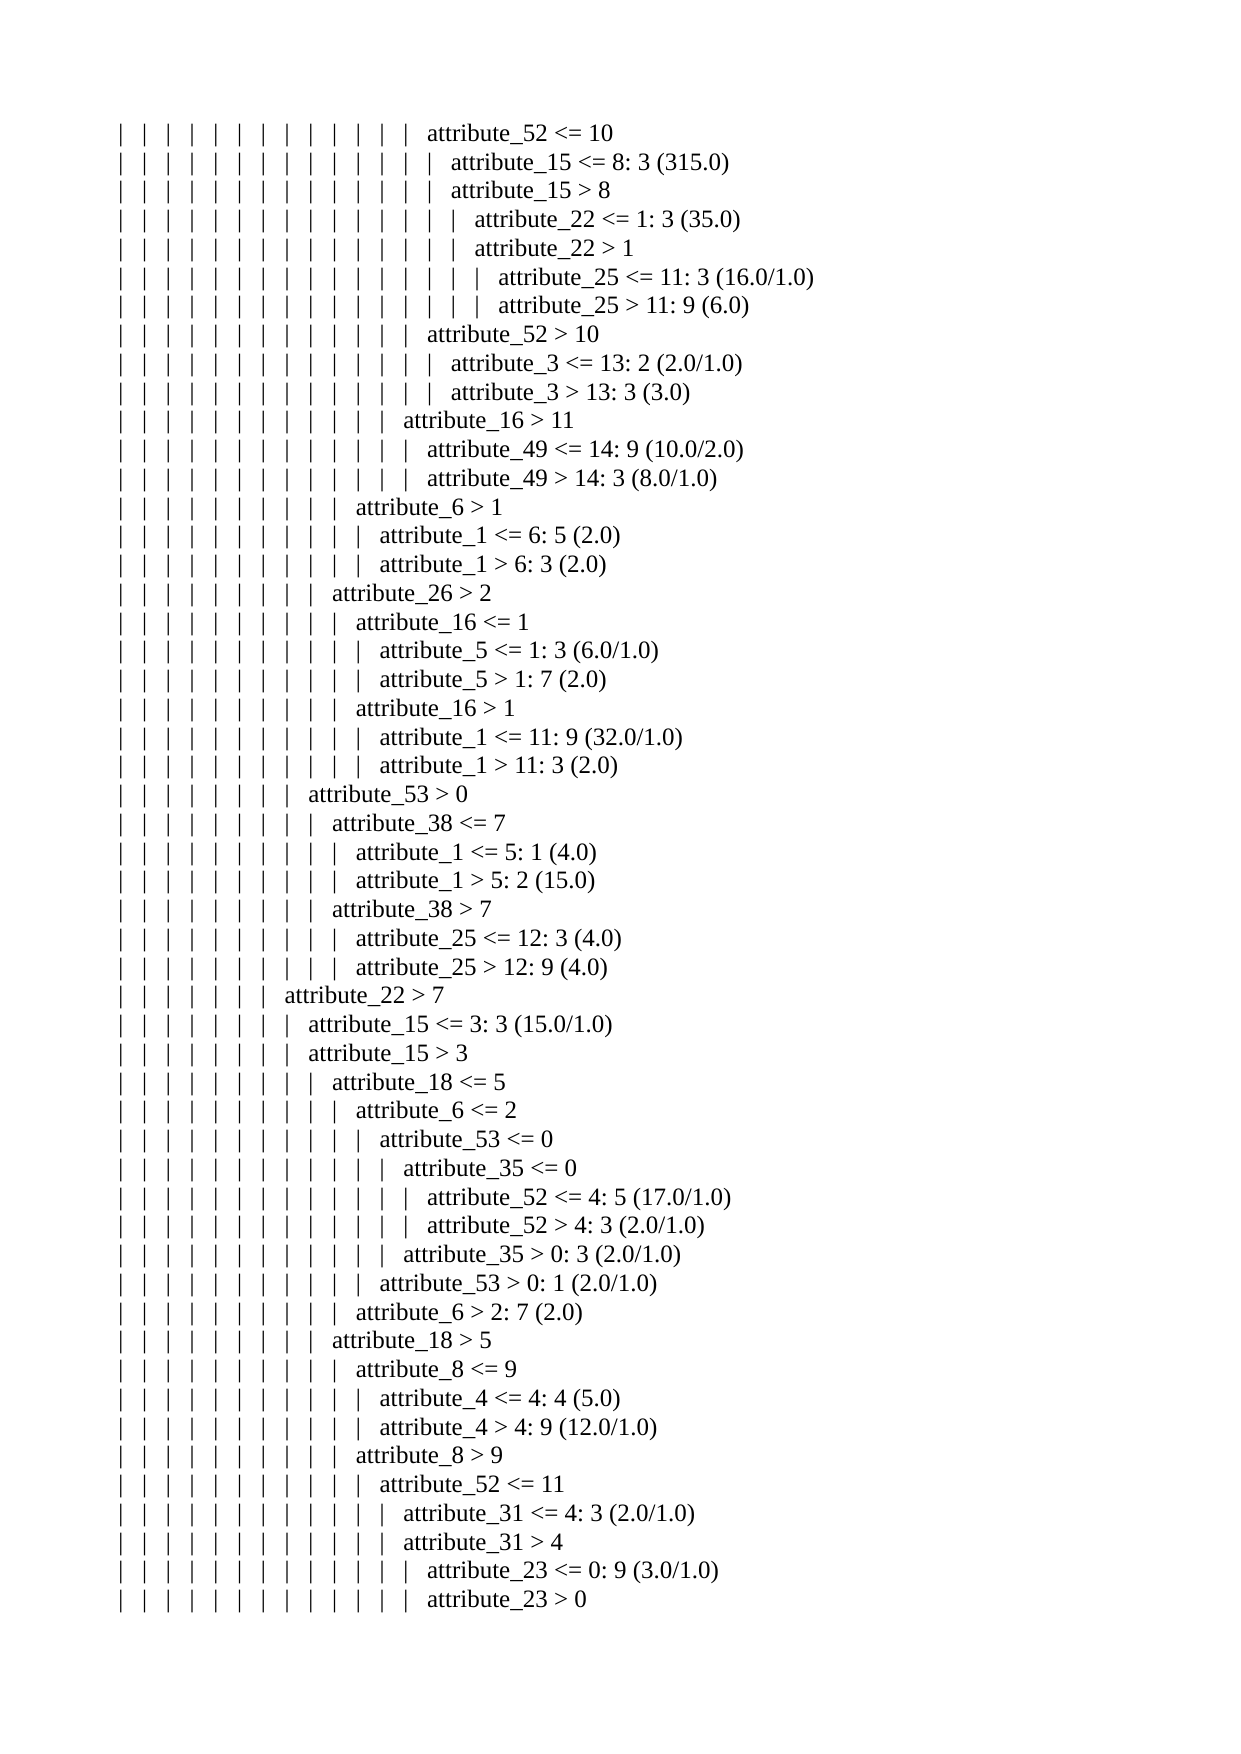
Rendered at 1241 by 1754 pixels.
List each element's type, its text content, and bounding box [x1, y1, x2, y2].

text | | | | | | | | | | | | | | attribute_3 > 13: 3 (3.0) [118, 377, 1122, 406]
text | | | | | | | | | | | | | | attribute_15 <= 8: 3 (315.0) [118, 147, 1122, 176]
text | | | | | | | | | | attribute_8 <= 9 [118, 1354, 1122, 1383]
text | | | | | | | | | | attribute_1 <= 5: 1 (4.0) [118, 837, 1122, 866]
text | | | | | | | | | | attribute_6 > 1 [118, 492, 1122, 521]
text | | | | | | | | | | attribute_6 > 2: 7 (2.0) [118, 1297, 1122, 1326]
text | | | | | | | | | | attribute_16 > 1 [118, 693, 1122, 722]
text | | | | | | | | | | | | | attribute_52 <= 4: 5 (17.0/1.0) [118, 1182, 1122, 1211]
text | | | | | | | | | | | | attribute_31 > 4 [118, 1527, 1122, 1556]
text | | | | | | | | | | | attribute_53 > 0: 1 (2.0/1.0) [118, 1268, 1122, 1297]
text | | | | | | | | | | | | attribute_35 > 0: 3 (2.0/1.0) [118, 1239, 1122, 1268]
text | | | | | | | | | | | attribute_1 <= 6: 5 (2.0) [118, 521, 1122, 549]
text | | | | | | | | | | | | attribute_16 > 11 [118, 406, 1122, 434]
text | | | | | | | | | | | | attribute_31 <= 4: 3 (2.0/1.0) [118, 1498, 1122, 1527]
text | | | | | | | | | | | | | | | | attribute_25 > 11: 9 (6.0) [118, 291, 1122, 319]
text | | | | | | | | | | | | | attribute_23 > 0 [118, 1584, 1122, 1613]
text | | | | | | | | | | attribute_8 > 9 [118, 1441, 1122, 1469]
text | | | | | | | | | | | attribute_1 > 11: 3 (2.0) [118, 751, 1122, 779]
text | | | | | | | | | | | | | | | attribute_22 <= 1: 3 (35.0) [118, 204, 1122, 233]
text | | | | | | | | | attribute_18 > 5 [118, 1326, 1122, 1354]
text | | | | | | | attribute_22 > 7 [118, 981, 1122, 1009]
text | | | | | | | | | | attribute_16 <= 1 [118, 607, 1122, 636]
text | | | | | | | | | attribute_18 <= 5 [118, 1067, 1122, 1096]
text | | | | | | | | | | | | | attribute_23 <= 0: 9 (3.0/1.0) [118, 1556, 1122, 1584]
text | | | | | | | | | | | attribute_4 <= 4: 4 (5.0) [118, 1383, 1122, 1412]
text | | | | | | | | | | | | | attribute_49 <= 14: 9 (10.0/2.0) [118, 434, 1122, 463]
text | | | | | | | | | | attribute_25 <= 12: 3 (4.0) [118, 923, 1122, 952]
text | | | | | | | | | | | attribute_4 > 4: 9 (12.0/1.0) [118, 1412, 1122, 1441]
text | | | | | | | | | | | attribute_5 > 1: 7 (2.0) [118, 664, 1122, 693]
text | | | | | | | | | | | | | | attribute_3 <= 13: 2 (2.0/1.0) [118, 348, 1122, 377]
text | | | | | | | | | | | attribute_53 <= 0 [118, 1124, 1122, 1153]
text | | | | | | | | | | | | | attribute_52 <= 10 [118, 118, 1122, 147]
text | | | | | | | | | | | | | attribute_52 > 10 [118, 319, 1122, 348]
text | | | | | | | | attribute_15 <= 3: 3 (15.0/1.0) [118, 1009, 1122, 1038]
text | | | | | | | | | | | attribute_52 <= 11 [118, 1469, 1122, 1498]
text | | | | | | | | | | | | | attribute_49 > 14: 3 (8.0/1.0) [118, 463, 1122, 492]
text | | | | | | | | | attribute_38 > 7 [118, 894, 1122, 923]
text | | | | | | | | | | | | | | attribute_15 > 8 [118, 176, 1122, 204]
text | | | | | | | | | | | attribute_1 > 6: 3 (2.0) [118, 549, 1122, 578]
text | | | | | | | | | | | | | | | attribute_22 > 1 [118, 233, 1122, 262]
text | | | | | | | | attribute_53 > 0 [118, 779, 1122, 808]
text | | | | | | | | | attribute_38 <= 7 [118, 808, 1122, 837]
text | | | | | | | | | | | | attribute_35 <= 0 [118, 1153, 1122, 1182]
text | | | | | | | | | attribute_26 > 2 [118, 578, 1122, 607]
text | | | | | | | | | | | | | attribute_52 > 4: 3 (2.0/1.0) [118, 1211, 1122, 1239]
text | | | | | | | | | | | attribute_5 <= 1: 3 (6.0/1.0) [118, 636, 1122, 664]
text | | | | | | | | | | attribute_1 > 5: 2 (15.0) [118, 866, 1122, 894]
text | | | | | | | | attribute_15 > 3 [118, 1038, 1122, 1067]
text | | | | | | | | | | | attribute_1 <= 11: 9 (32.0/1.0) [118, 722, 1122, 751]
text | | | | | | | | | | attribute_6 <= 2 [118, 1096, 1122, 1124]
text | | | | | | | | | | attribute_25 > 12: 9 (4.0) [118, 952, 1122, 981]
text | | | | | | | | | | | | | | | | attribute_25 <= 11: 3 (16.0/1.0) [118, 262, 1122, 291]
